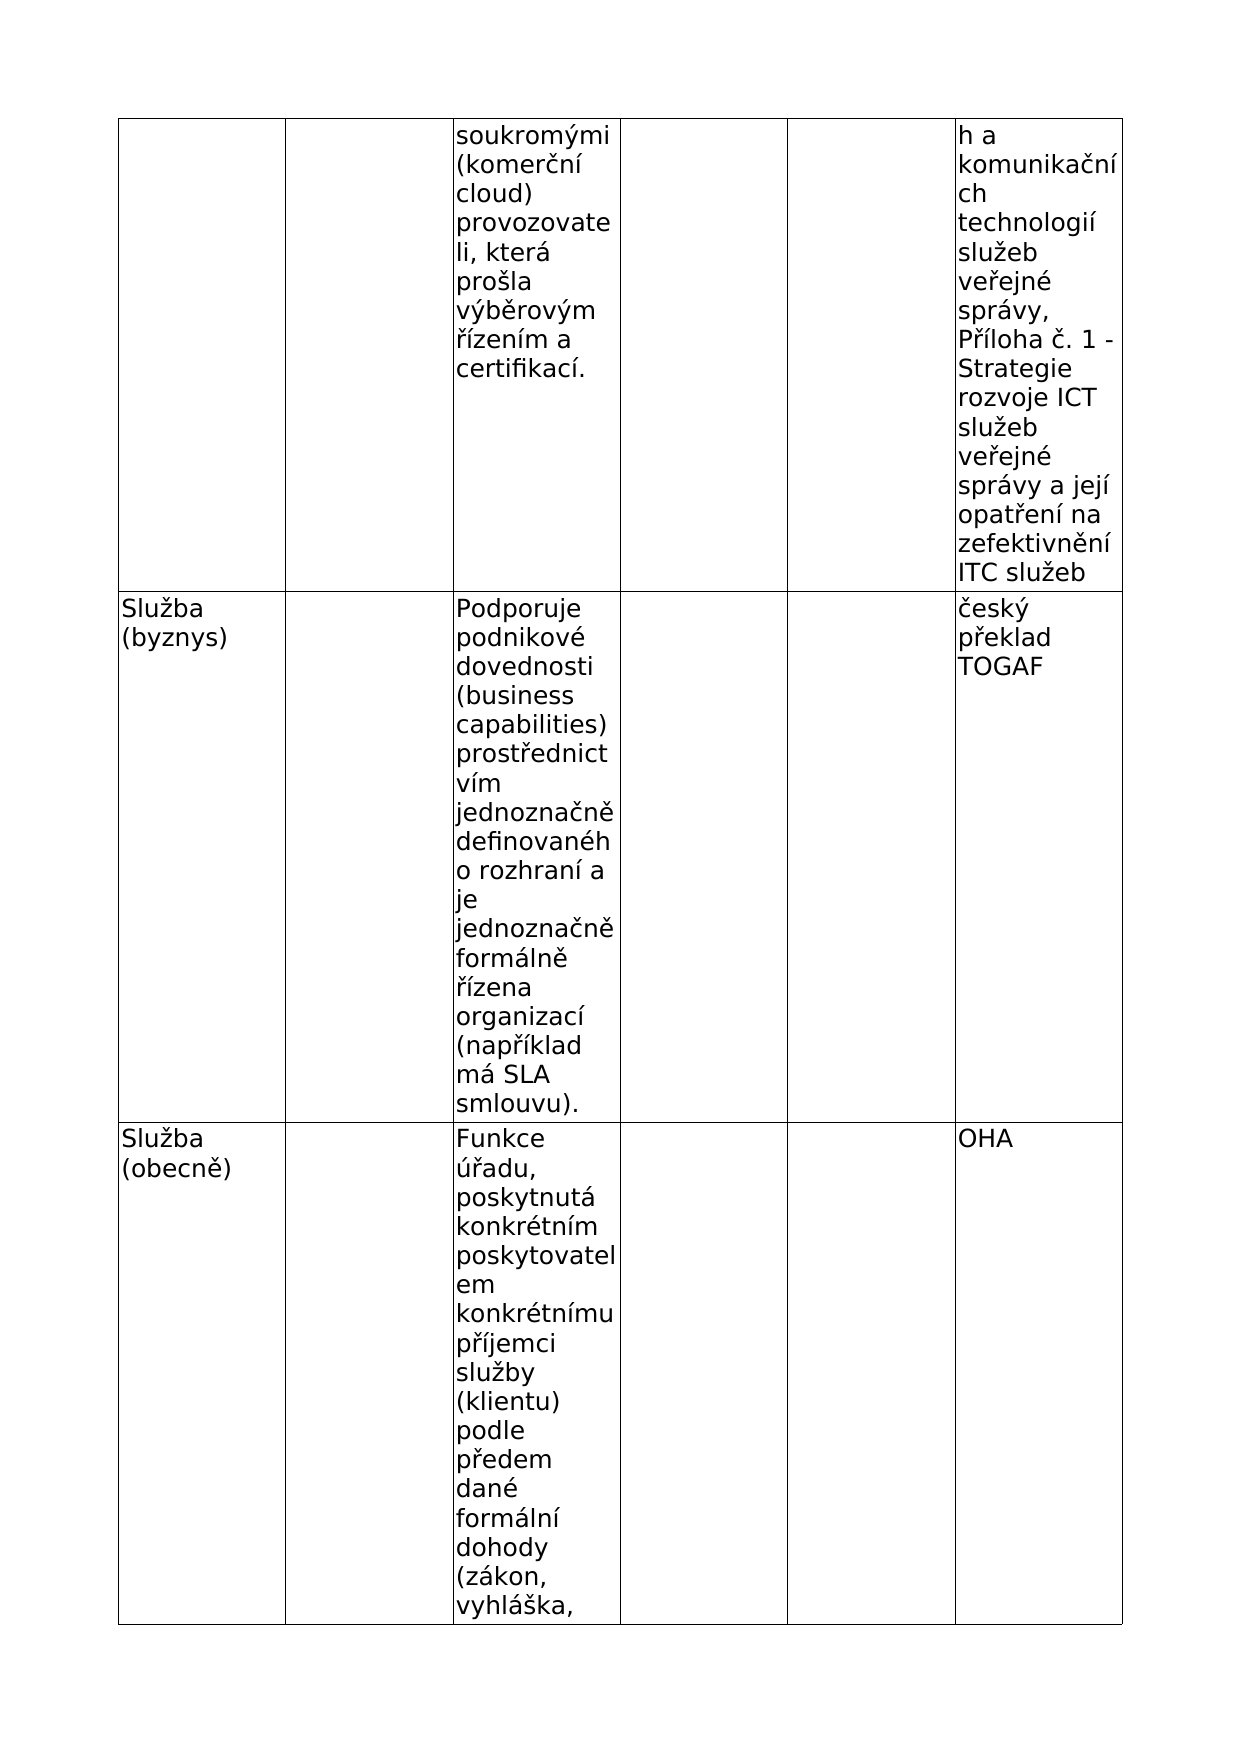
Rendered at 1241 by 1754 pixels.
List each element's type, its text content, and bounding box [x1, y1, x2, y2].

table_cell [788, 592, 955, 1122]
table_cell Funkce úřadu, poskytnutá konkrétním poskytovatelem konkrétnímu příjemci služby (klientu) podle předem dané formální dohody (zákon, vyhláška, [454, 1123, 620, 1623]
table_cell [286, 1123, 453, 1623]
table_cell [119, 119, 285, 591]
table_cell h a komunikačních technologií služeb veřejné správy, Příloha č. 1 - Strategie rozvoje ICT služeb veřejné správy a její opatření na zefektivnění ITC služeb [956, 119, 1122, 591]
table_cell Služba (byznys) [119, 592, 285, 1122]
table_cell Služba (obecně) [119, 1123, 285, 1623]
table_cell [788, 119, 955, 591]
table_cell český překlad TOGAF [956, 592, 1122, 1122]
table_cell [621, 119, 787, 591]
table_cell soukromými (komerční cloud) provozovateli, která prošla výběrovým řízením a certifikací. [454, 119, 620, 591]
table_cell [286, 119, 453, 591]
table_cell [621, 592, 787, 1122]
table_cell [286, 592, 453, 1122]
table_cell [788, 1123, 955, 1623]
table_cell Podporuje podnikové dovednosti (business capabilities) prostřednictvím jednoznačně definovaného rozhraní a je jednoznačně formálně řízena organizací (například má SLA smlouvu). [454, 592, 620, 1122]
table_cell OHA [956, 1123, 1122, 1623]
table_cell [621, 1123, 787, 1623]
